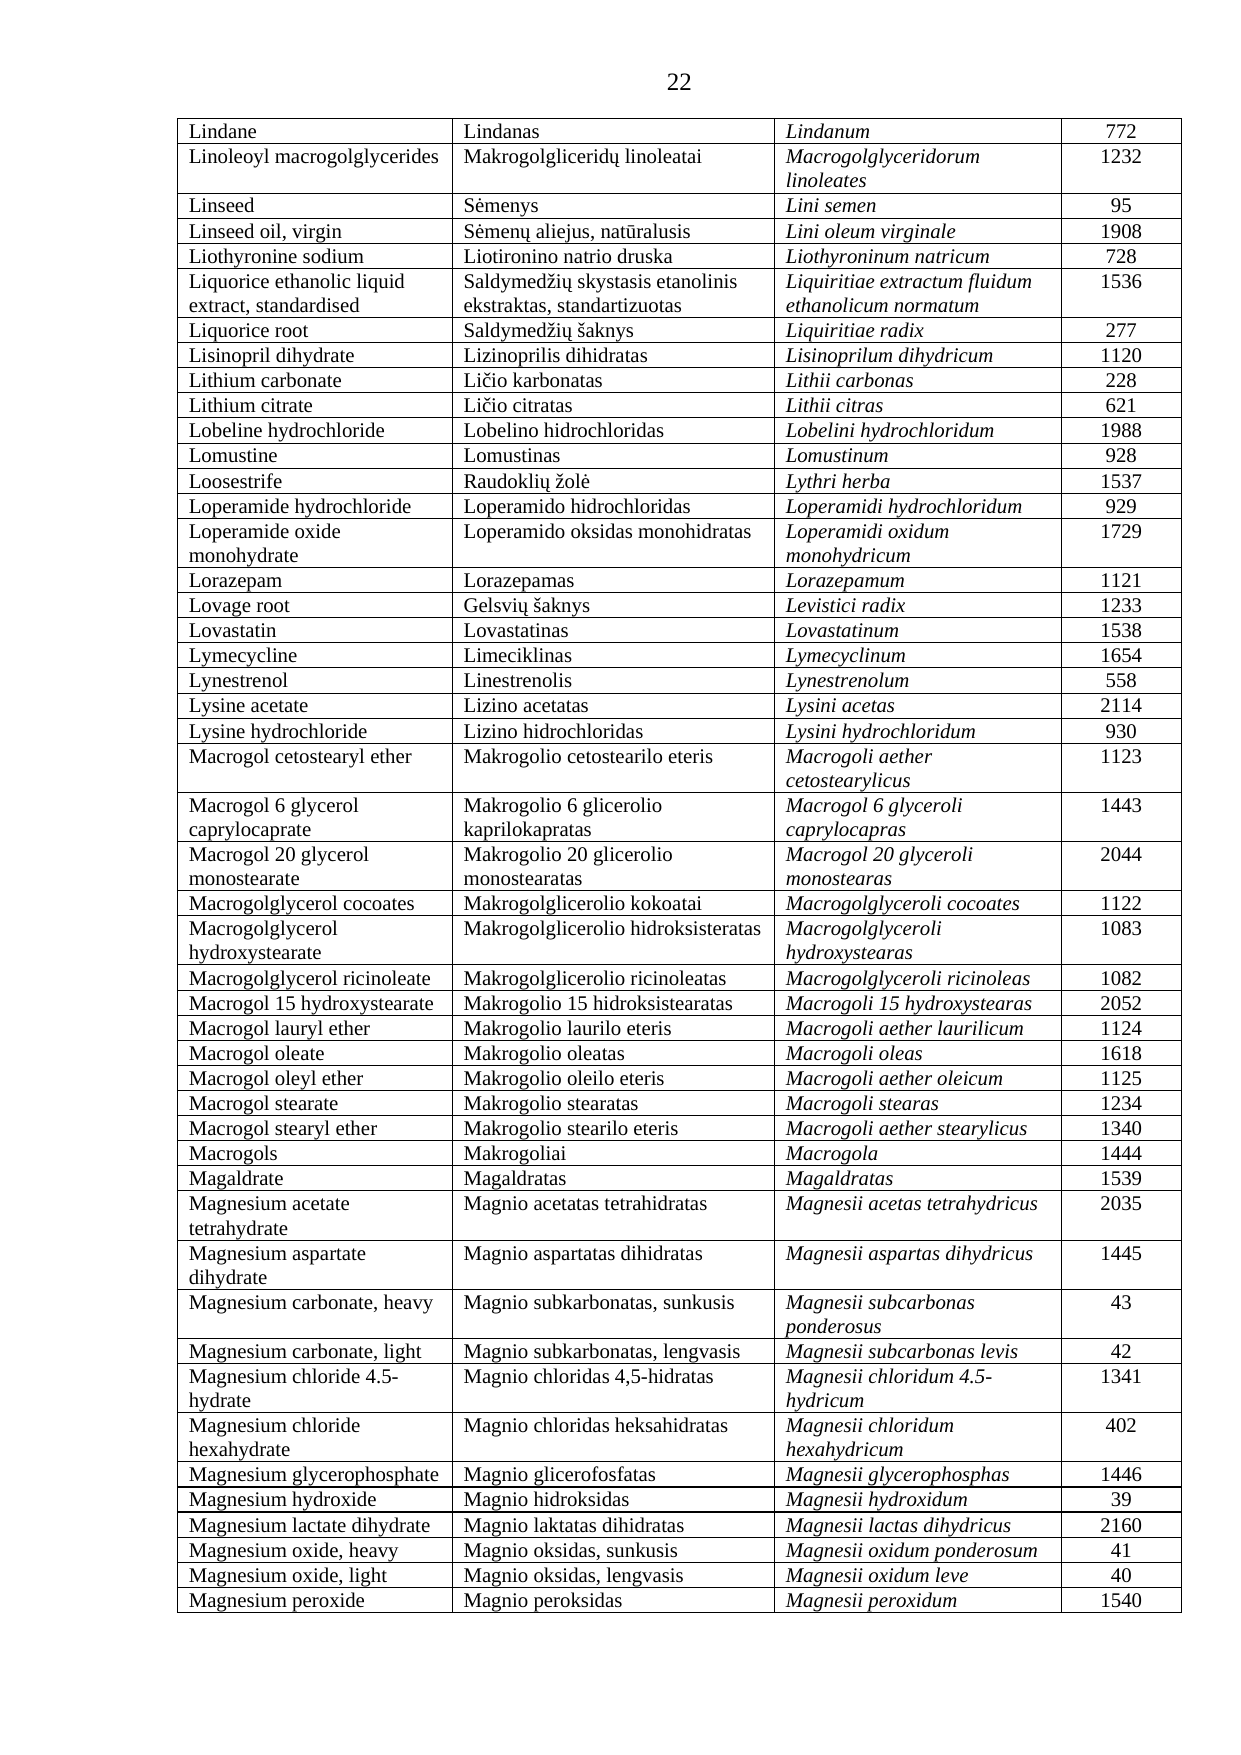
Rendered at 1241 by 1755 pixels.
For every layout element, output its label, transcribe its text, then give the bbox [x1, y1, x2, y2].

table_cell Macrogolglyceroli ricinoleas [775, 965, 1061, 989]
table_cell Magnio chloridas 4,5-hidratas [453, 1364, 774, 1412]
table_cell Makrogolio laurilo eteris [453, 1016, 774, 1040]
table_cell Magnesii oxidum leve [775, 1563, 1061, 1587]
table_cell Magnesium chloride hexahydrate [178, 1413, 452, 1461]
table_cell Macrogol oleyl ether [178, 1066, 452, 1090]
table_cell Macrogol stearate [178, 1091, 452, 1115]
table_cell Loperamido hidrochloridas [453, 494, 774, 518]
table_cell Magnesii lactas dihydricus [775, 1513, 1061, 1537]
table_cell Macrogoli aether oleicum [775, 1066, 1061, 1090]
table_cell 1120 [1062, 343, 1181, 367]
table_cell Lymecycline [178, 643, 452, 667]
table_cell Macrogolglyceridorum linoleates [775, 144, 1061, 192]
table_cell 772 [1062, 119, 1181, 143]
table_cell Liothyroninum natricum [775, 244, 1061, 268]
table_cell Linseed [178, 194, 452, 217]
table_cell 1445 [1062, 1241, 1181, 1289]
table_cell Lysine acetate [178, 694, 452, 717]
table_cell Magnesium peroxide [178, 1588, 452, 1612]
table_cell 2160 [1062, 1513, 1181, 1537]
table_cell Magnesium carbonate, light [178, 1339, 452, 1363]
table_cell Macrogoli stearas [775, 1091, 1061, 1115]
table_cell Lovastatin [178, 618, 452, 642]
table_cell Loperamidi oxidum monohydricum [775, 519, 1061, 567]
table_cell Magnio chloridas heksahidratas [453, 1413, 774, 1461]
table_cell 1444 [1062, 1141, 1181, 1165]
table_cell 1988 [1062, 418, 1181, 442]
table_cell 928 [1062, 444, 1181, 467]
table_cell 1446 [1062, 1462, 1181, 1486]
table_cell 1539 [1062, 1166, 1181, 1190]
table_cell Magnio oksidas, lengvasis [453, 1563, 774, 1587]
table_cell 277 [1062, 318, 1181, 342]
table_cell Magnesium carbonate, heavy [178, 1290, 452, 1338]
table_cell Lymecyclinum [775, 643, 1061, 667]
table_cell Loperamide oxide monohydrate [178, 519, 452, 567]
table_cell Loosestrife [178, 469, 452, 493]
table_cell Macrogols [178, 1141, 452, 1165]
table_cell 728 [1062, 244, 1181, 268]
table_cell Macrogol 15 hydroxystearate [178, 991, 452, 1014]
table_cell Magnesii glycerophosphas [775, 1462, 1061, 1486]
table_cell 1233 [1062, 593, 1181, 617]
table_cell Magnesii aspartas dihydricus [775, 1241, 1061, 1289]
table_cell 1729 [1062, 519, 1181, 567]
table_cell Macrogol oleate [178, 1041, 452, 1065]
table_cell Macrogoli aether stearylicus [775, 1116, 1061, 1140]
table_cell Makrogolio cetostearilo eteris [453, 744, 774, 792]
table_cell Magaldrate [178, 1166, 452, 1190]
table_cell Lisinopril dihydrate [178, 343, 452, 367]
table_cell Magnesium chloride 4.5-hydrate [178, 1364, 452, 1412]
table_cell 95 [1062, 194, 1181, 217]
table_cell Lysine hydrochloride [178, 719, 452, 743]
table_cell Lobelino hidrochloridas [453, 418, 774, 442]
table_cell Lindanas [453, 119, 774, 143]
table_cell 1908 [1062, 219, 1181, 243]
table_cell 558 [1062, 668, 1181, 692]
table_cell Macrogolglycerol ricinoleate [178, 965, 452, 989]
table_cell Magnio acetatas tetrahidratas [453, 1191, 774, 1239]
table_cell Macrogol 6 glycerol caprylocaprate [178, 793, 452, 841]
table_cell Lini oleum virginale [775, 219, 1061, 243]
table_cell Lisinoprilum dihydricum [775, 343, 1061, 367]
table_cell Macrogol stearyl ether [178, 1116, 452, 1140]
table_cell Magnesium lactate dihydrate [178, 1513, 452, 1537]
table_cell Magnesii peroxidum [775, 1588, 1061, 1612]
table_cell Macrogoli oleas [775, 1041, 1061, 1065]
table_cell Magnesium oxide, heavy [178, 1538, 452, 1562]
table_cell Magnio oksidas, sunkusis [453, 1538, 774, 1562]
table_cell Lithium carbonate [178, 368, 452, 392]
table_cell 1123 [1062, 744, 1181, 792]
table_cell 1540 [1062, 1588, 1181, 1612]
table_cell Linestrenolis [453, 668, 774, 692]
table_cell Macrogol 20 glycerol monostearate [178, 842, 452, 890]
table_cell Lithii carbonas [775, 368, 1061, 392]
table_cell Lythri herba [775, 469, 1061, 493]
table_cell Lindanum [775, 119, 1061, 143]
table_cell Magnesium glycerophosphate [178, 1462, 452, 1486]
table_cell 1083 [1062, 916, 1181, 964]
table_cell 1538 [1062, 618, 1181, 642]
table_cell Saldymedžių šaknys [453, 318, 774, 342]
table_cell Limeciklinas [453, 643, 774, 667]
table_cell Levistici radix [775, 593, 1061, 617]
table_cell Magnio hidroksidas [453, 1488, 774, 1511]
table_cell Macrogoli 15 hydroxystearas [775, 991, 1061, 1014]
table_cell Magnio subkarbonatas, lengvasis [453, 1339, 774, 1363]
table_cell Magnesium oxide, light [178, 1563, 452, 1587]
table_cell Lobeline hydrochloride [178, 418, 452, 442]
table_cell Ličio citratas [453, 393, 774, 417]
table_cell 41 [1062, 1538, 1181, 1562]
table_cell Makrogolio 20 glicerolio monostearatas [453, 842, 774, 890]
table_cell 1537 [1062, 469, 1181, 493]
table_cell Lovastatinum [775, 618, 1061, 642]
table_cell Gelsvių šaknys [453, 593, 774, 617]
table_cell 2052 [1062, 991, 1181, 1014]
table_cell Makrogoliai [453, 1141, 774, 1165]
table_cell Makrogolglicerolio ricinoleatas [453, 965, 774, 989]
table_cell Macrogoli aether laurilicum [775, 1016, 1061, 1040]
table_cell Lovastatinas [453, 618, 774, 642]
table_cell 1125 [1062, 1066, 1181, 1090]
table_cell Lovage root [178, 593, 452, 617]
table_cell Magnesii subcarbonas ponderosus [775, 1290, 1061, 1338]
table_cell Makrogolio 6 glicerolio kaprilokapratas [453, 793, 774, 841]
table_cell Loperamidi hydrochloridum [775, 494, 1061, 518]
table_cell Magnio glicerofosfatas [453, 1462, 774, 1486]
table_cell 2044 [1062, 842, 1181, 890]
table_cell Lynestrenol [178, 668, 452, 692]
table_cell Magaldratas [775, 1166, 1061, 1190]
table_cell Liquorice ethanolic liquid extract, standardised [178, 269, 452, 317]
table_cell Magnesium aspartate dihydrate [178, 1241, 452, 1289]
table_cell Lizino hidrochloridas [453, 719, 774, 743]
table_cell Magnesii chloridum 4.5-hydricum [775, 1364, 1061, 1412]
table_cell Magnesii chloridum hexahydricum [775, 1413, 1061, 1461]
table_cell Macrogol 6 glyceroli caprylocapras [775, 793, 1061, 841]
table_cell Magnesii oxidum ponderosum [775, 1538, 1061, 1562]
table_cell Liothyronine sodium [178, 244, 452, 268]
table_cell Macrogolglycerol hydroxystearate [178, 916, 452, 964]
table_cell Sėmenys [453, 194, 774, 217]
table_cell Saldymedžių skystasis etanolinis ekstraktas, standartizuotas [453, 269, 774, 317]
table_cell Linseed oil, virgin [178, 219, 452, 243]
table_cell Lithii citras [775, 393, 1061, 417]
table_cell Makrogolio oleilo eteris [453, 1066, 774, 1090]
table_cell Lomustine [178, 444, 452, 467]
table_cell Macrogolglyceroli hydroxystearas [775, 916, 1061, 964]
table_cell Magnesii acetas tetrahydricus [775, 1191, 1061, 1239]
table_cell Magnio peroksidas [453, 1588, 774, 1612]
table_cell 929 [1062, 494, 1181, 518]
table_cell Makrogolio 15 hidroksistearatas [453, 991, 774, 1014]
table_cell 40 [1062, 1563, 1181, 1587]
table_cell Lobelini hydrochloridum [775, 418, 1061, 442]
table_cell 1232 [1062, 144, 1181, 192]
table_cell Liquorice root [178, 318, 452, 342]
table_cell 402 [1062, 1413, 1181, 1461]
table_cell Lorazepamum [775, 568, 1061, 592]
table_cell Lithium citrate [178, 393, 452, 417]
table_cell 1234 [1062, 1091, 1181, 1115]
table_cell Lizino acetatas [453, 694, 774, 717]
table_cell 42 [1062, 1339, 1181, 1363]
table_cell 1082 [1062, 965, 1181, 989]
table_cell 2114 [1062, 694, 1181, 717]
table_cell Sėmenų aliejus, natūralusis [453, 219, 774, 243]
table_cell 39 [1062, 1488, 1181, 1511]
table_cell Lindane [178, 119, 452, 143]
table_cell Macrogol cetostearyl ether [178, 744, 452, 792]
table_cell Lomustinum [775, 444, 1061, 467]
table_cell Macrogoli aether cetostearylicus [775, 744, 1061, 792]
table_cell Liquiritiae extractum fluidum ethanolicum normatum [775, 269, 1061, 317]
table_cell 1340 [1062, 1116, 1181, 1140]
table_cell Lorazepam [178, 568, 452, 592]
table_cell Makrogolio stearatas [453, 1091, 774, 1115]
table_cell Lysini hydrochloridum [775, 719, 1061, 743]
table_cell Lomustinas [453, 444, 774, 467]
table_cell Makrogolio stearilo eteris [453, 1116, 774, 1140]
table_cell 621 [1062, 393, 1181, 417]
table_cell Liotironino natrio druska [453, 244, 774, 268]
table_cell Magnio aspartatas dihidratas [453, 1241, 774, 1289]
table_cell Loperamido oksidas monohidratas [453, 519, 774, 567]
table_cell Makrogolglicerolio hidroksisteratas [453, 916, 774, 964]
table_cell Liquiritiae radix [775, 318, 1061, 342]
table_cell Magnesium acetate tetrahydrate [178, 1191, 452, 1239]
table_cell Lynestrenolum [775, 668, 1061, 692]
table_cell Magnesii subcarbonas levis [775, 1339, 1061, 1363]
table_cell Loperamide hydrochloride [178, 494, 452, 518]
table_cell 228 [1062, 368, 1181, 392]
table_cell 1124 [1062, 1016, 1181, 1040]
table_cell Ličio karbonatas [453, 368, 774, 392]
table_cell Magaldratas [453, 1166, 774, 1190]
table_cell Raudoklių žolė [453, 469, 774, 493]
table_cell Lorazepamas [453, 568, 774, 592]
table_cell 1618 [1062, 1041, 1181, 1065]
table_cell 1341 [1062, 1364, 1181, 1412]
table_cell Magnesii hydroxidum [775, 1488, 1061, 1511]
table_cell Magnesium hydroxide [178, 1488, 452, 1511]
table_cell Macrogol lauryl ether [178, 1016, 452, 1040]
table_cell Makrogolgliceridų linoleatai [453, 144, 774, 192]
table_cell 43 [1062, 1290, 1181, 1338]
table_cell Linoleoyl macrogolglycerides [178, 144, 452, 192]
table_cell Lysini acetas [775, 694, 1061, 717]
table_cell 1654 [1062, 643, 1181, 667]
table_cell Macrogolglycerol cocoates [178, 891, 452, 915]
table_cell 930 [1062, 719, 1181, 743]
table_cell Macrogolglyceroli cocoates [775, 891, 1061, 915]
table_cell Makrogolio oleatas [453, 1041, 774, 1065]
table_cell Macrogola [775, 1141, 1061, 1165]
table_cell Magnio laktatas dihidratas [453, 1513, 774, 1537]
table_cell Lizinoprilis dihidratas [453, 343, 774, 367]
table_cell Makrogolglicerolio kokoatai [453, 891, 774, 915]
table_cell 1121 [1062, 568, 1181, 592]
table_cell 1122 [1062, 891, 1181, 915]
table_cell Macrogol 20 glyceroli monostearas [775, 842, 1061, 890]
table_cell 1536 [1062, 269, 1181, 317]
table_cell 2035 [1062, 1191, 1181, 1239]
table_cell Lini semen [775, 194, 1061, 217]
table_cell 1443 [1062, 793, 1181, 841]
table_cell Magnio subkarbonatas, sunkusis [453, 1290, 774, 1338]
